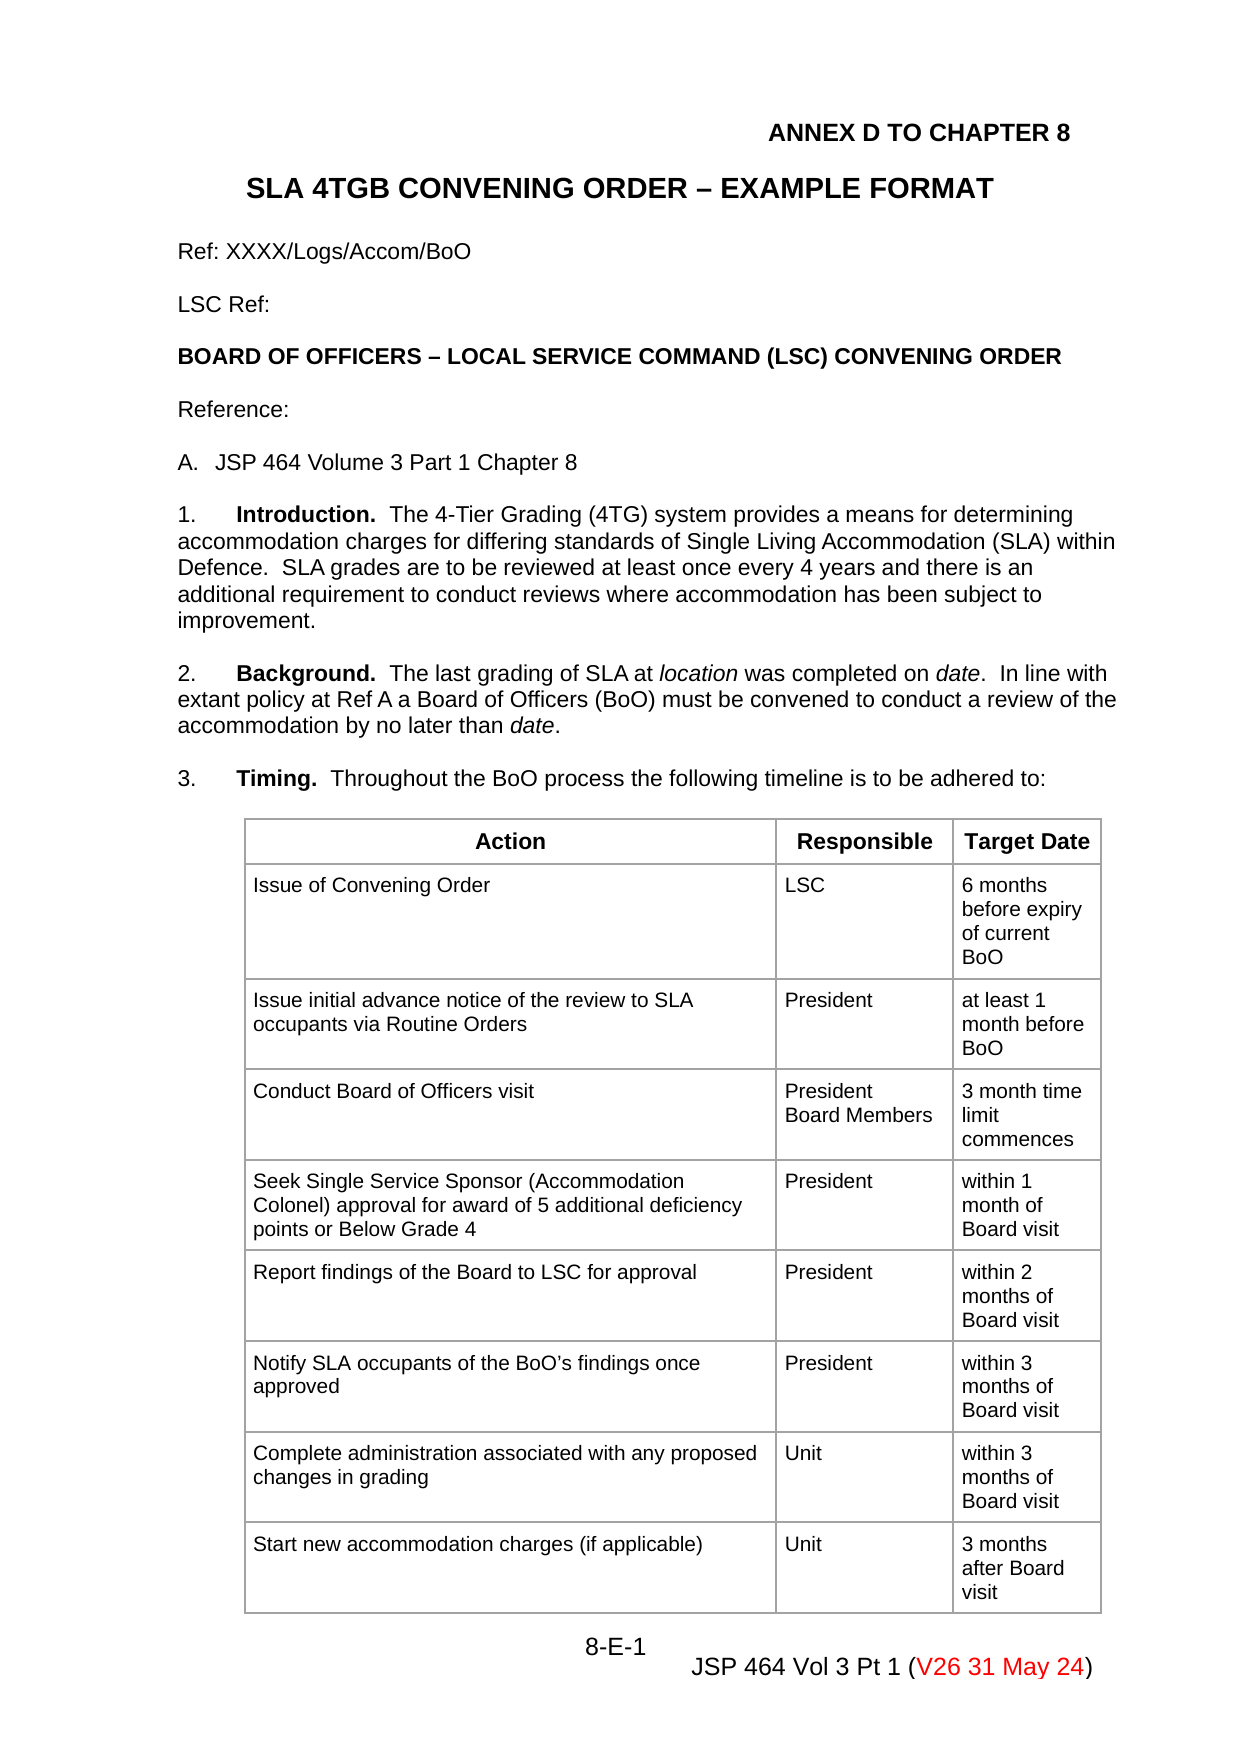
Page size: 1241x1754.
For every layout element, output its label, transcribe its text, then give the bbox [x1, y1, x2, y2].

table_cell President [777, 1251, 952, 1340]
table_cell Unit [777, 1523, 952, 1612]
table_cell within 3 months of Board visit [954, 1342, 1100, 1431]
table_cell within 3 months of Board visit [954, 1433, 1100, 1521]
list JSP 464 Volume 3 Part 1 Chapter 8 [177, 449, 1122, 475]
table_cell President [777, 1342, 952, 1431]
table_cell President [777, 1161, 952, 1249]
table_cell Start new accommodation charges (if applicable) [246, 1523, 775, 1612]
text 1. Introduction. The 4-Tier Grading (4TG) system provides a means for determining accommodation charges for differing standards of Single Living Accommodation (SLA) within Defence. SLA grades are to be reviewed at least once every 4 years and there is an additional requirement to conduct reviews where accommodation has been subject to improvement. [177, 501, 1122, 633]
text BOARD OF OFFICERS – LOCAL SERVICE COMMAND (LSC) CONVENING ORDER [177, 343, 1122, 370]
table_cell Notify SLA occupants of the BoO’s findings once approved [246, 1342, 775, 1431]
table_header Target Date [954, 820, 1100, 863]
table_cell 3 month time limit commences [954, 1070, 1100, 1159]
text Reference: [177, 396, 1122, 422]
text 3. Timing. Throughout the BoO process the following timeline is to be adhered to: [177, 765, 1122, 791]
table_header Responsible [777, 820, 952, 863]
table_cell 6 months before expiry of current BoO [954, 865, 1100, 977]
text ANNEX D TO CHAPTER 8 [768, 118, 1122, 147]
text 2. Background. The last grading of SLA at location was completed on date. In line with extant policy at Ref A a Board of Officers (BoO) must be convened to conduct a review of the accommodation by no later than date. [177, 659, 1122, 739]
table_cell LSC [777, 865, 952, 977]
table_cell Issue of Convening Order [246, 865, 775, 977]
table_cell President Board Members [777, 1070, 952, 1159]
table_cell Conduct Board of Officers visit [246, 1070, 775, 1159]
table_cell Unit [777, 1433, 952, 1521]
table_header Action [246, 820, 775, 863]
text SLA 4TGB CONVENING ORDER – EXAMPLE FORMAT [118, 171, 1122, 204]
table_cell within 1 month of Board visit [954, 1161, 1100, 1249]
table_cell Seek Single Service Sponsor (Accommodation Colonel) approval for award of 5 additional deficiency points or Below Grade 4 [246, 1161, 775, 1249]
table_cell 3 months after Board visit [954, 1523, 1100, 1612]
text Ref: XXXX/Logs/Accom/BoO [177, 238, 1122, 264]
table_cell Issue initial advance notice of the review to SLA occupants via Routine Orders [246, 980, 775, 1068]
table_cell Report findings of the Board to LSC for approval [246, 1251, 775, 1340]
table_cell within 2 months of Board visit [954, 1251, 1100, 1340]
text LSC Ref: [177, 291, 1122, 317]
table_cell at least 1 month before BoO [954, 980, 1100, 1068]
table_cell Complete administration associated with any proposed changes in grading [246, 1433, 775, 1521]
table_cell President [777, 980, 952, 1068]
